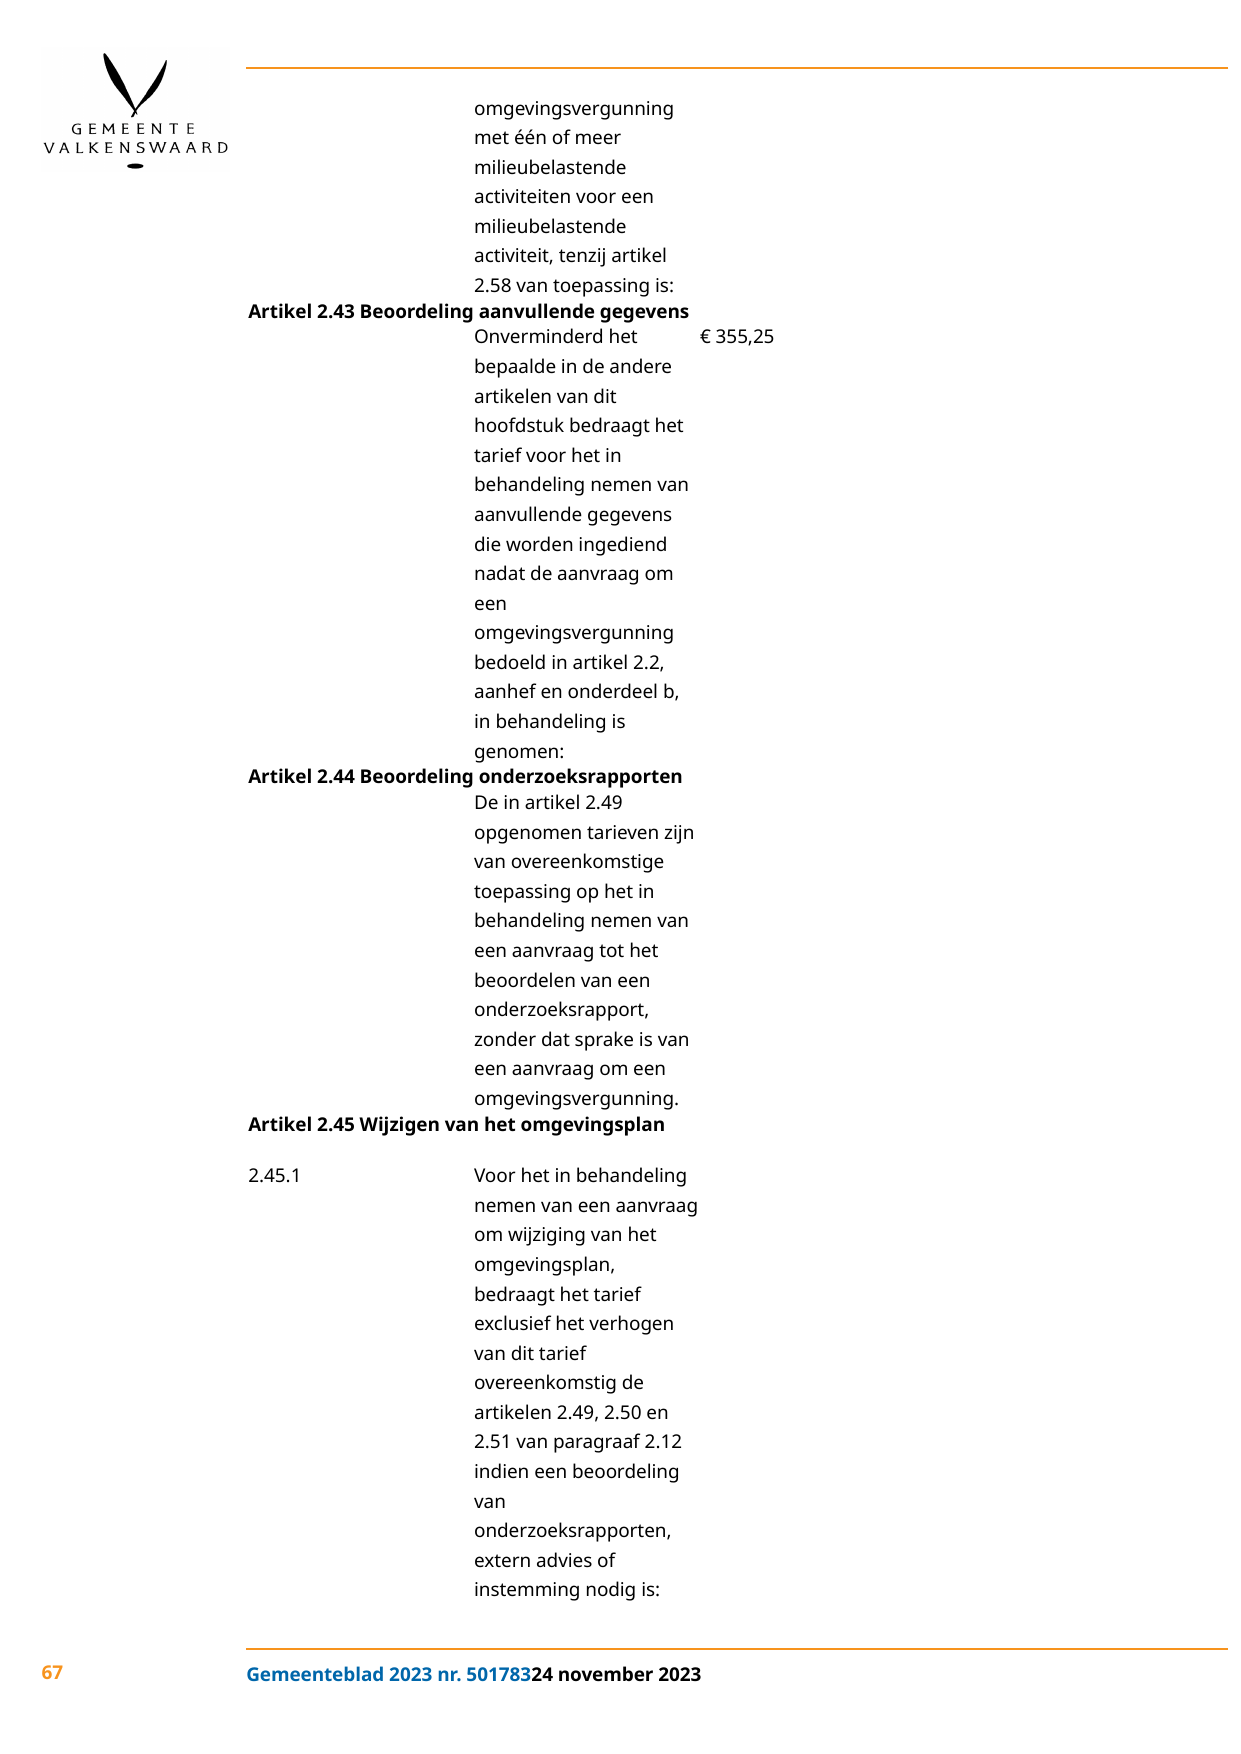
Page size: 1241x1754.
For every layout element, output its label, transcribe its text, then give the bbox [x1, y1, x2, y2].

table_cell [248, 324, 474, 764]
table_cell [926, 789, 1152, 1111]
table_cell De in artikel 2.49 opgenomen tarieven zijn van overeenkomstige toepassing op het in behandeling nemen van een aanvraag tot het beoordelen van een onderzoeksrapport, zonder dat sprake is van een aanvraag om een omgevingsvergunning. [474, 789, 700, 1111]
table_cell [926, 1137, 1152, 1162]
table_cell [926, 95, 1152, 298]
table_cell [248, 95, 474, 298]
table_cell [700, 1137, 926, 1162]
table_cell [700, 95, 926, 298]
table_cell [700, 789, 926, 1111]
table_cell [700, 1163, 926, 1602]
table_cell [926, 298, 1152, 324]
table_cell [926, 764, 1152, 789]
table_cell Onverminderd het bepaalde in de andere artikelen van dit hoofdstuk bedraagt het tarief voor het in behandeling nemen van aanvullende gegevens die worden ingediend nadat de aanvraag om een omgevingsvergunning bedoeld in artikel 2.2, aanhef en onderdeel b, in behandeling is genomen: [474, 324, 700, 764]
table_cell [926, 1163, 1152, 1602]
table_cell [248, 1137, 474, 1162]
table_cell Artikel 2.45 Wijzigen van het omgevingsplan [248, 1111, 926, 1137]
picture [41, 47, 231, 172]
table_cell [474, 1137, 700, 1162]
table_cell 2.45.1 [248, 1163, 474, 1602]
table_cell Artikel 2.44 Beoordeling onderzoeksrapporten [248, 764, 926, 789]
table_cell [926, 324, 1152, 764]
table_cell [248, 789, 474, 1111]
table_cell Artikel 2.43 Beoordeling aanvullende gegevens [248, 298, 926, 324]
table_cell [926, 1111, 1152, 1137]
table_cell Voor het in behandeling nemen van een aanvraag om wijziging van het omgevingsplan, bedraagt het tarief exclusief het verhogen van dit tarief overeenkomstig de artikelen 2.49, 2.50 en 2.51 van paragraaf 2.12 indien een beoordeling van onderzoeksrapporten, extern advies of instemming nodig is: [474, 1163, 700, 1602]
table_cell € 355,25 [700, 324, 926, 764]
table_cell omgevingsvergunning met één of meer milieubelastende activiteiten voor een milieubelastende activiteit, tenzij artikel 2.58 van toepassing is: [474, 95, 700, 298]
